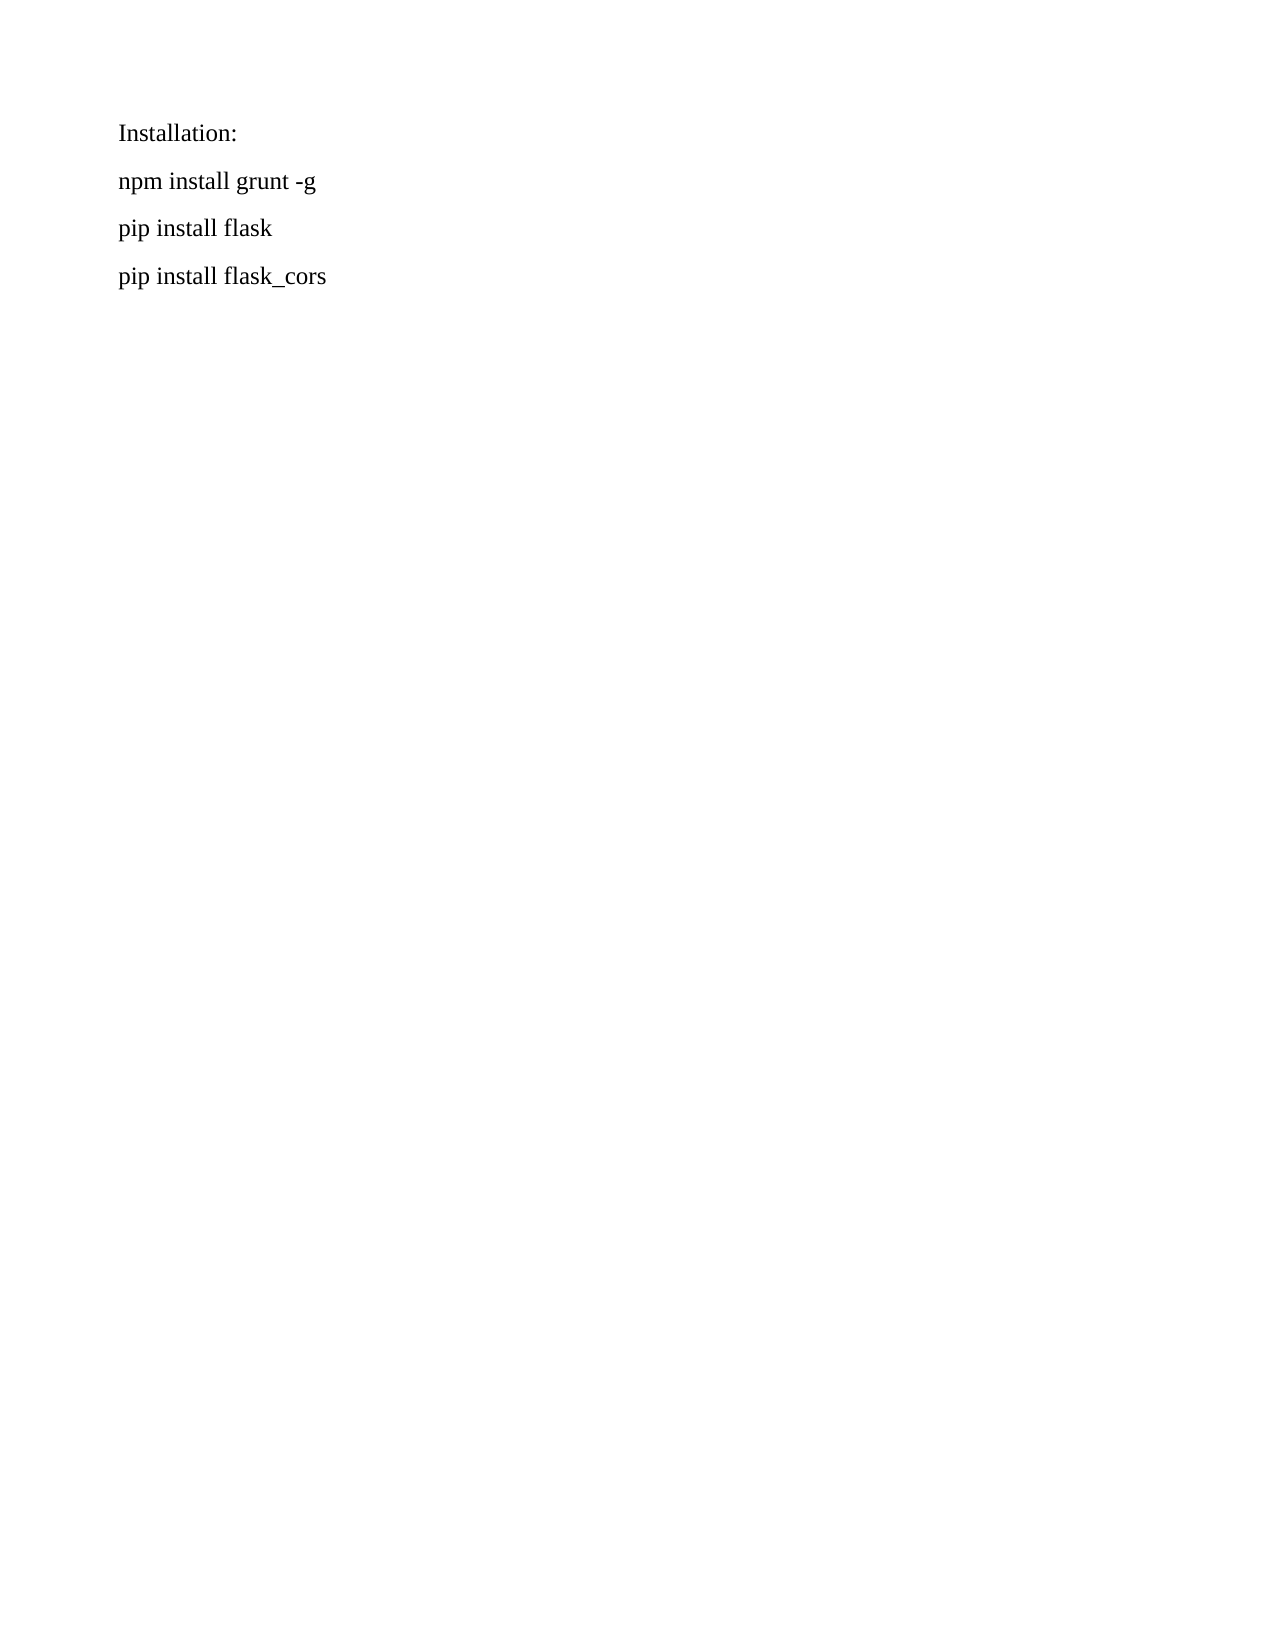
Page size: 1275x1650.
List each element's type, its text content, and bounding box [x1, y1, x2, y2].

text pip install flask_cors [118, 261, 1157, 290]
text pip install flask [118, 213, 1157, 242]
text npm install grunt -g [118, 166, 1157, 194]
text Installation: [118, 118, 1157, 147]
